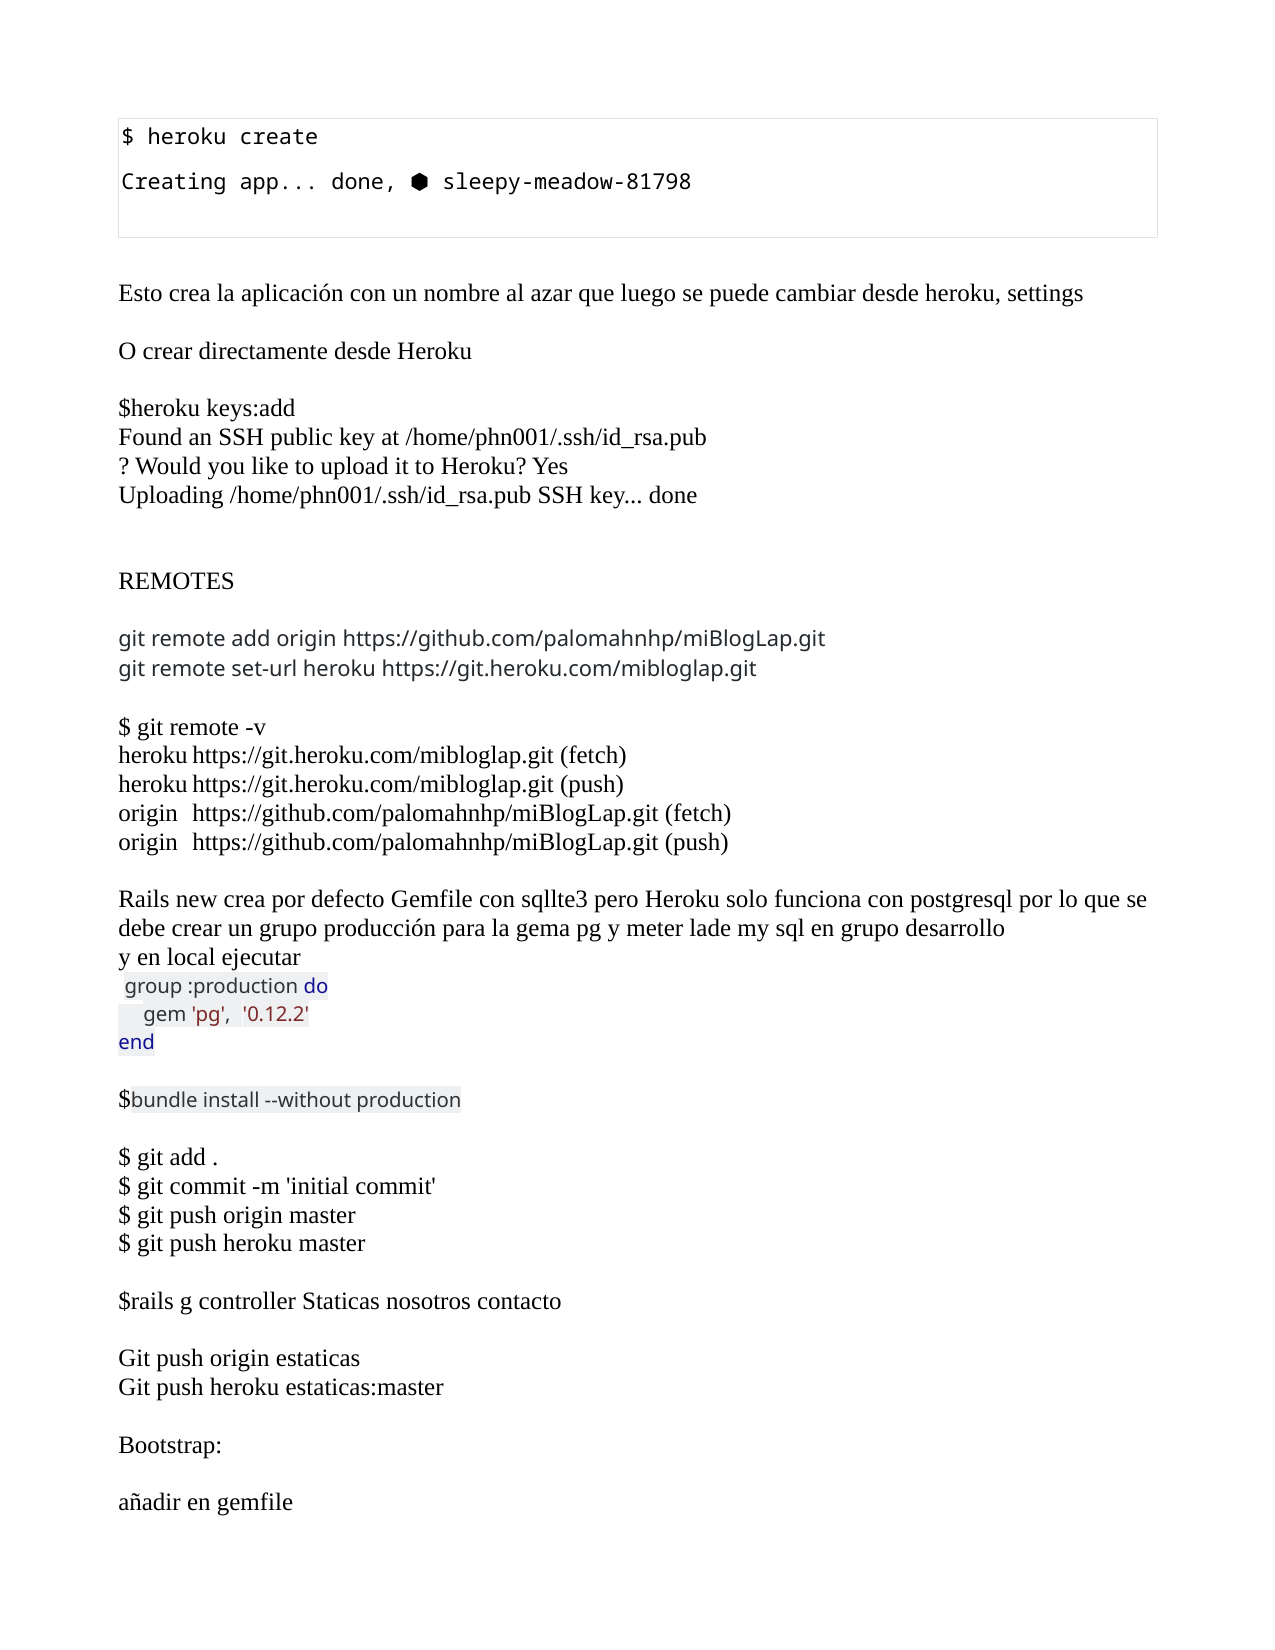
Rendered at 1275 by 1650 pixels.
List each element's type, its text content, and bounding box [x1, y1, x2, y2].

text REMOTES [118, 566, 1157, 595]
text $ git push heroku master [118, 1228, 1157, 1257]
text Bootstrap: [118, 1430, 1157, 1458]
text Git push heroku estaticas:master [118, 1372, 1157, 1401]
text $heroku keys:add [118, 393, 1157, 422]
text $ git push origin master [118, 1200, 1157, 1228]
text heroku https://git.heroku.com/mibloglap.git (fetch) [118, 741, 1157, 769]
text Creating app... done, ⬢ sleepy-meadow-81798 [119, 163, 1157, 196]
text $bundle install --without production [118, 1084, 1157, 1113]
text origin https://github.com/palomahnhp/miBlogLap.git (push) [118, 827, 1157, 856]
text Found an SSH public key at /home/phn001/.ssh/id_rsa.pub [118, 422, 1157, 451]
text $ git add . [118, 1142, 1157, 1171]
text y en local ejecutar [118, 942, 1157, 971]
text Esto crea la aplicación con un nombre al azar que luego se puede cambiar desde heroku, settings [118, 278, 1157, 307]
text heroku https://git.heroku.com/mibloglap.git (push) [118, 769, 1157, 798]
text git remote set-url heroku https://git.heroku.com/mibloglap.git [118, 653, 1157, 683]
text O crear directamente desde Heroku [118, 336, 1157, 365]
text $rails g controller Staticas nosotros contacto [118, 1286, 1157, 1315]
text git remote add origin https://github.com/palomahnhp/miBlogLap.git [118, 623, 1157, 653]
text $ git commit -m 'initial commit' [118, 1171, 1157, 1200]
text origin https://github.com/palomahnhp/miBlogLap.git (fetch) [118, 798, 1157, 827]
text Git push origin estaticas [118, 1343, 1157, 1372]
text añadir en gemfile [118, 1487, 1157, 1516]
text Rails new crea por defecto Gemfile con sqllte3 pero Heroku solo funciona con postgresql por lo que se debe crear un grupo producción para la gema pg y meter lade my sql en grupo desarrollo [118, 884, 1157, 942]
text ? Would you like to upload it to Heroku? Yes [118, 451, 1157, 480]
text $ heroku create [119, 119, 1157, 151]
text Uploading /home/phn001/.ssh/id_rsa.pub SSH key... done [118, 480, 1157, 508]
text gem 'pg', '0.12.2' [118, 1000, 1157, 1028]
text $ git remote -v [118, 712, 1157, 741]
text group :production do [118, 971, 1157, 1000]
text end [118, 1028, 1157, 1056]
